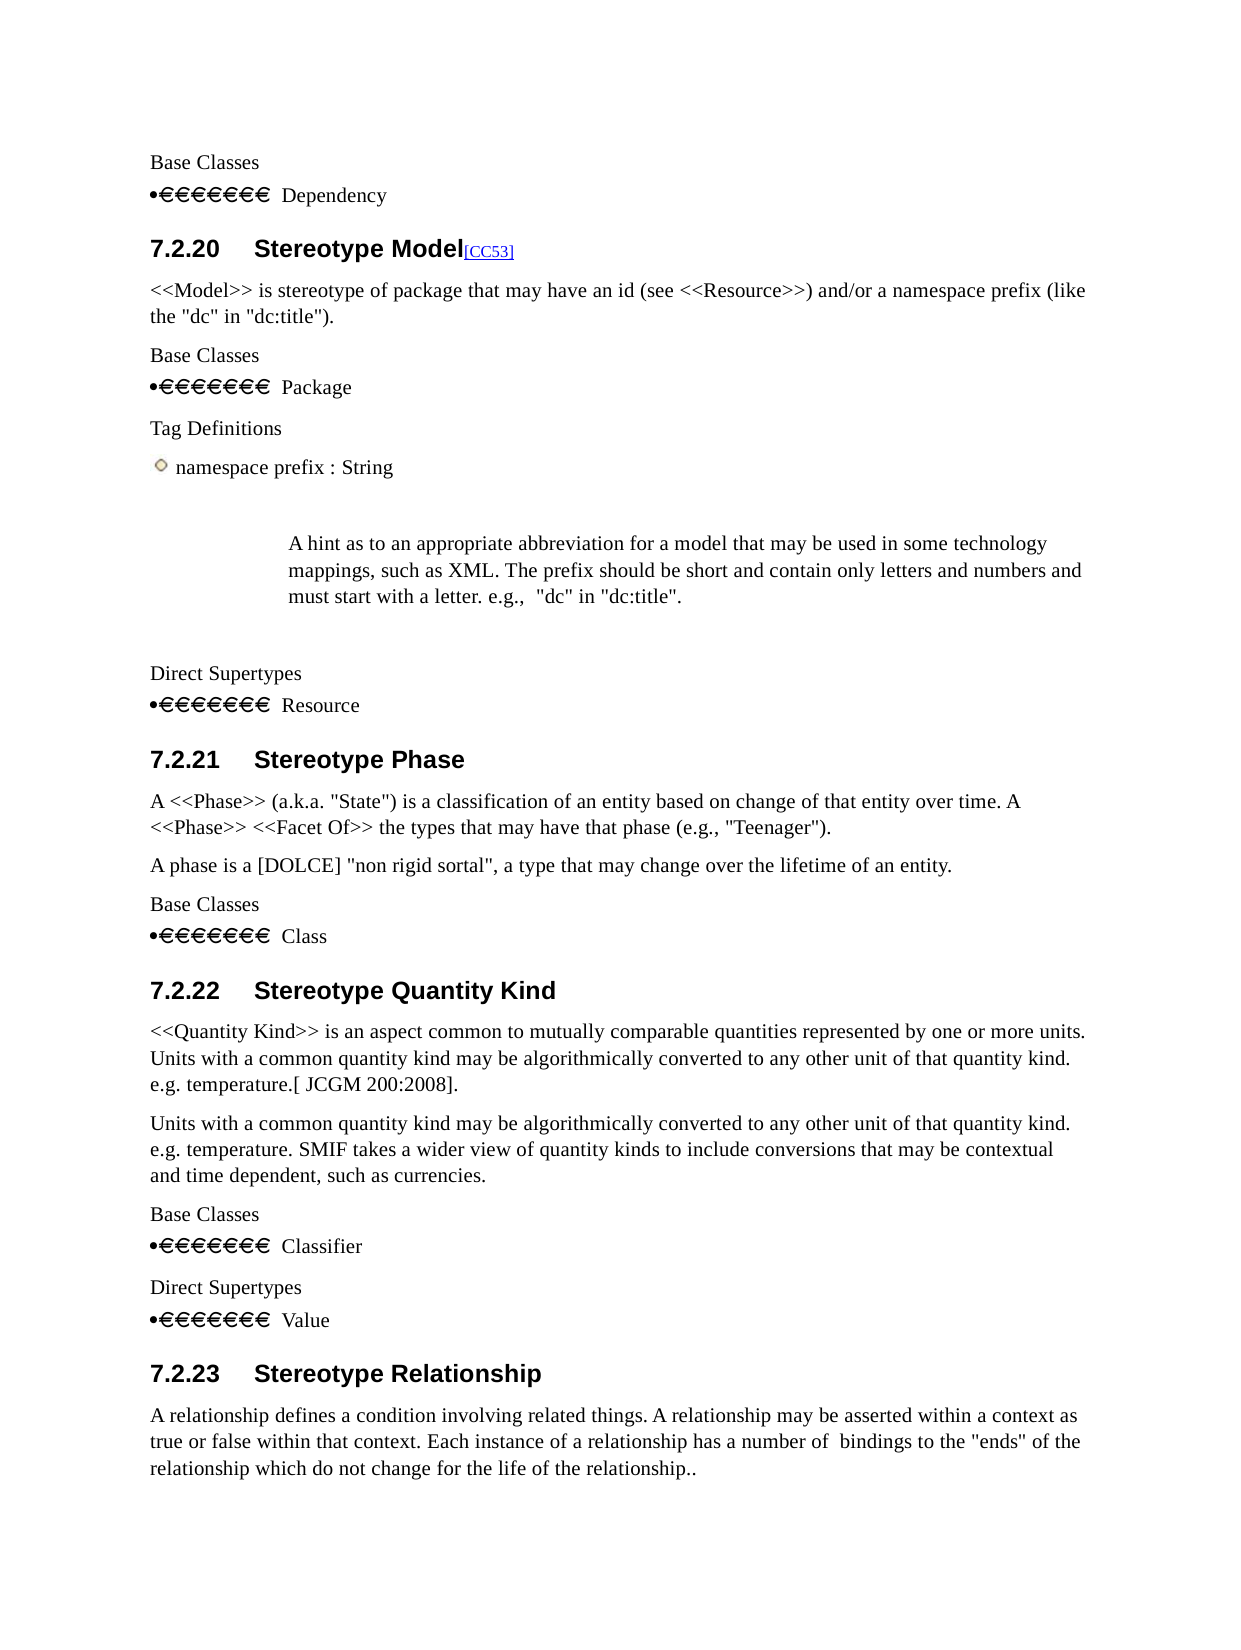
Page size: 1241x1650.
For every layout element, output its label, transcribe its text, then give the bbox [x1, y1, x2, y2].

text namespace prefix : String [150, 454, 1090, 479]
text · Resource [150, 693, 1090, 717]
text A phase is a [DOLCE] "non rigid sortal", a type that may change over the lifetime of an entity. [150, 853, 1090, 877]
text A <<Phase>> (a.k.a. "State") is a classification of an entity based on change of that entity over time. A <<Phase>> <<Facet Of>> the types that may have that phase (e.g., "Teenager"). [150, 788, 1090, 839]
text Base Classes [150, 1202, 1090, 1226]
text Base Classes [150, 343, 1090, 367]
text <<Model>> is stereotype of package that may have an id (see <<Resource>>) and/or a namespace prefix (like the "dc" in "dc:title"). [150, 278, 1090, 328]
text Base Classes [150, 150, 1090, 174]
text Direct Supertypes [150, 1275, 1090, 1299]
subtitle Stereotype Quantity Kind [150, 976, 1090, 1005]
picture [150, 454, 170, 475]
text · Class [150, 924, 1090, 948]
text · Package [150, 375, 1090, 399]
text · Classifier [150, 1234, 1090, 1258]
text A hint as to an appropriate abbreviation for a model that may be used in some technology mappings, such as XML. The prefix should be short and contain only letters and numbers and must start with a letter. e.g., "dc" in "dc:title". [288, 531, 1090, 608]
subtitle Stereotype Model[CC53] [150, 234, 1090, 263]
text A relationship defines a condition involving related things. A relationship may be asserted within a context as true or false within that context. Each instance of a relationship has a number of bindings to the "ends" of the relationship which do not change for the life of the relationship.. [150, 1403, 1090, 1480]
text Tag Definitions [150, 416, 1090, 440]
text Direct Supertypes [150, 661, 1090, 684]
text Units with a common quantity kind may be algorithmically converted to any other unit of that quantity kind. e.g. temperature. SMIF takes a wider view of quantity kinds to include conversions that may be contextual and time dependent, such as currencies. [150, 1110, 1090, 1187]
subtitle Stereotype Relationship [150, 1359, 1090, 1388]
text <<Quantity Kind>> is an aspect common to mutually comparable quantities represented by one or more units. Units with a common quantity kind may be algorithmically converted to any other unit of that quantity kind. e.g. temperature.[ JCGM 200:2008]. [150, 1019, 1090, 1096]
text · Value [150, 1307, 1090, 1331]
subtitle Stereotype Phase [150, 745, 1090, 774]
text Base Classes [150, 891, 1090, 915]
text · Dependency [150, 182, 1090, 206]
